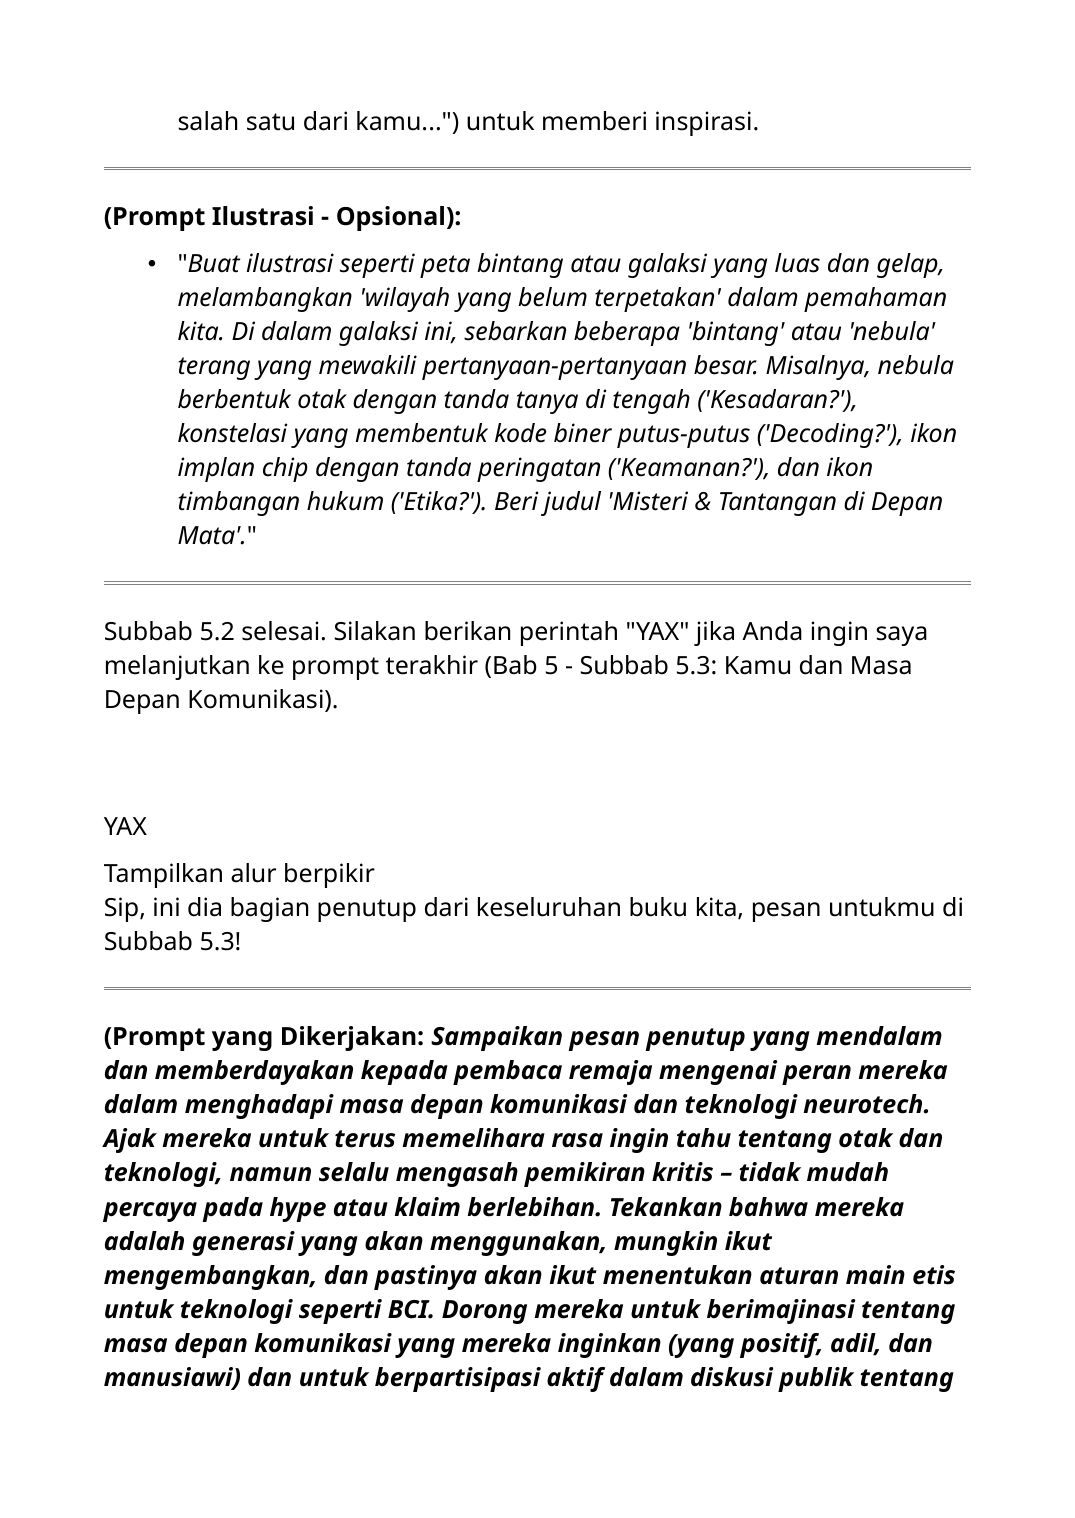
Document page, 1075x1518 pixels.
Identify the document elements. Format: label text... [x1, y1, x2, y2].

text (Prompt yang Dikerjakan: Sampaikan pesan penutup yang mendalam dan memberdayakan kepada pembaca remaja mengenai peran mereka dalam menghadapi masa depan komunikasi dan teknologi neurotech. Ajak mereka untuk terus memelihara rasa ingin tahu tentang otak dan teknologi, namun selalu mengasah pemikiran kritis – tidak mudah percaya pada hype atau klaim berlebihan. Tekankan bahwa mereka adalah generasi yang akan menggunakan, mungkin ikut mengembangkan, dan pastinya akan ikut menentukan aturan main etis untuk teknologi seperti BCI. Dorong mereka untuk berimajinasi tentang masa depan komunikasi yang mereka inginkan (yang positif, adil, dan manusiawi) dan untuk berpartisipasi aktif dalam diskusi publik tentang [103, 1019, 971, 1393]
text Subbab 5.2 selesai. Silakan berikan perintah "YAX" jika Anda ingin saya melanjutkan ke prompt terakhir (Bab 5 - Subbab 5.3: Kamu dan Masa Depan Komunikasi). [103, 613, 971, 716]
list "Buat ilustrasi seperti peta bintang atau galaksi yang luas dan gelap, melambangkan 'wilayah yang belum terpetakan' dalam pemahaman kita. Di dalam galaksi ini, sebarkan beberapa 'bintang' atau 'nebula' terang yang mewakili pertanyaan-pertanyaan besar. Misalnya, nebula berbentuk otak dengan tanda tanya di tengah ('Kesadaran?'), konstelasi yang membentuk kode biner putus-putus ('Decoding?'), ikon implan chip dengan tanda peringatan ('Keamanan?'), dan ikon timbangan hukum ('Etika?'). Beri judul 'Misteri & Tantangan di Depan Mata'." [148, 246, 971, 552]
text Sip, ini dia bagian penutup dari keseluruhan buku kita, pesan untukmu di Subbab 5.3! [103, 889, 971, 957]
list salah satu dari kamu...") untuk memberi inspirasi. [148, 103, 971, 138]
text (Prompt Ilustrasi - Opsional): [103, 199, 971, 233]
text Tampilkan alur berpikir [103, 855, 971, 889]
text YAX [103, 809, 971, 843]
